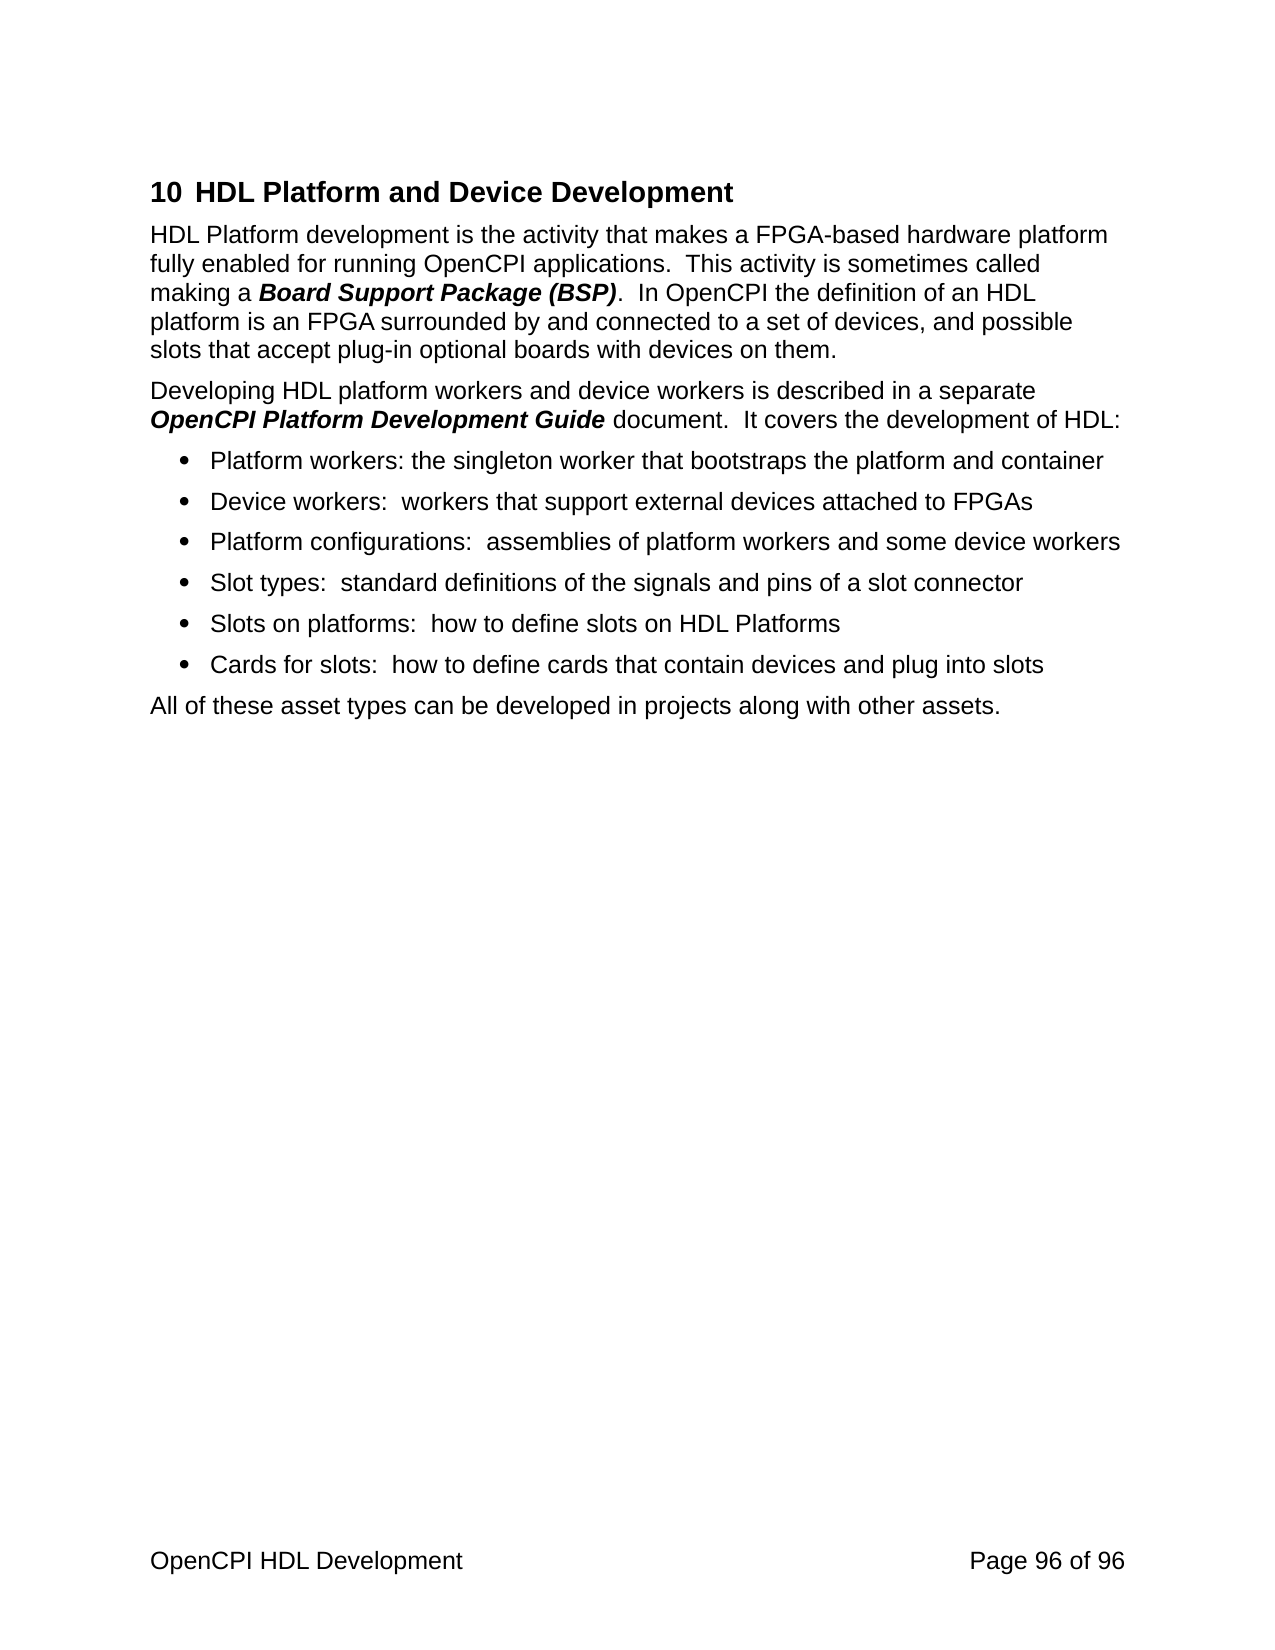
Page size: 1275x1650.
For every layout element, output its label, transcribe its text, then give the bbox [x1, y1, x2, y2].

text Developing HDL platform workers and device workers is described in a separate OpenCPI Platform Development Guide document. It covers the development of HDL: [150, 376, 1125, 434]
list Platform workers: the singleton worker that bootstraps the platform and container [180, 446, 1125, 474]
list Slot types: standard definitions of the signals and pins of a slot connector [180, 568, 1125, 597]
list Platform configurations: assemblies of platform workers and some device workers [180, 527, 1125, 556]
text HDL Platform development is the activity that makes a FPGA-based hardware platform fully enabled for running OpenCPI applications. This activity is sometimes called making a Board Support Package (BSP). In OpenCPI the definition of an HDL platform is an FPGA surrounded by and connected to a set of devices, and possible slots that accept plug-in optional boards with devices on them. [150, 221, 1125, 364]
text All of these asset types can be developed in projects along with other assets. [150, 691, 1125, 719]
list Cards for slots: how to define cards that contain devices and plug into slots [180, 650, 1125, 679]
list Slots on platforms: how to define slots on HDL Platforms [180, 609, 1125, 638]
list Device workers: workers that support external devices attached to FPGAs [180, 487, 1125, 515]
subtitle HDL Platform and Device Development [150, 175, 1125, 208]
